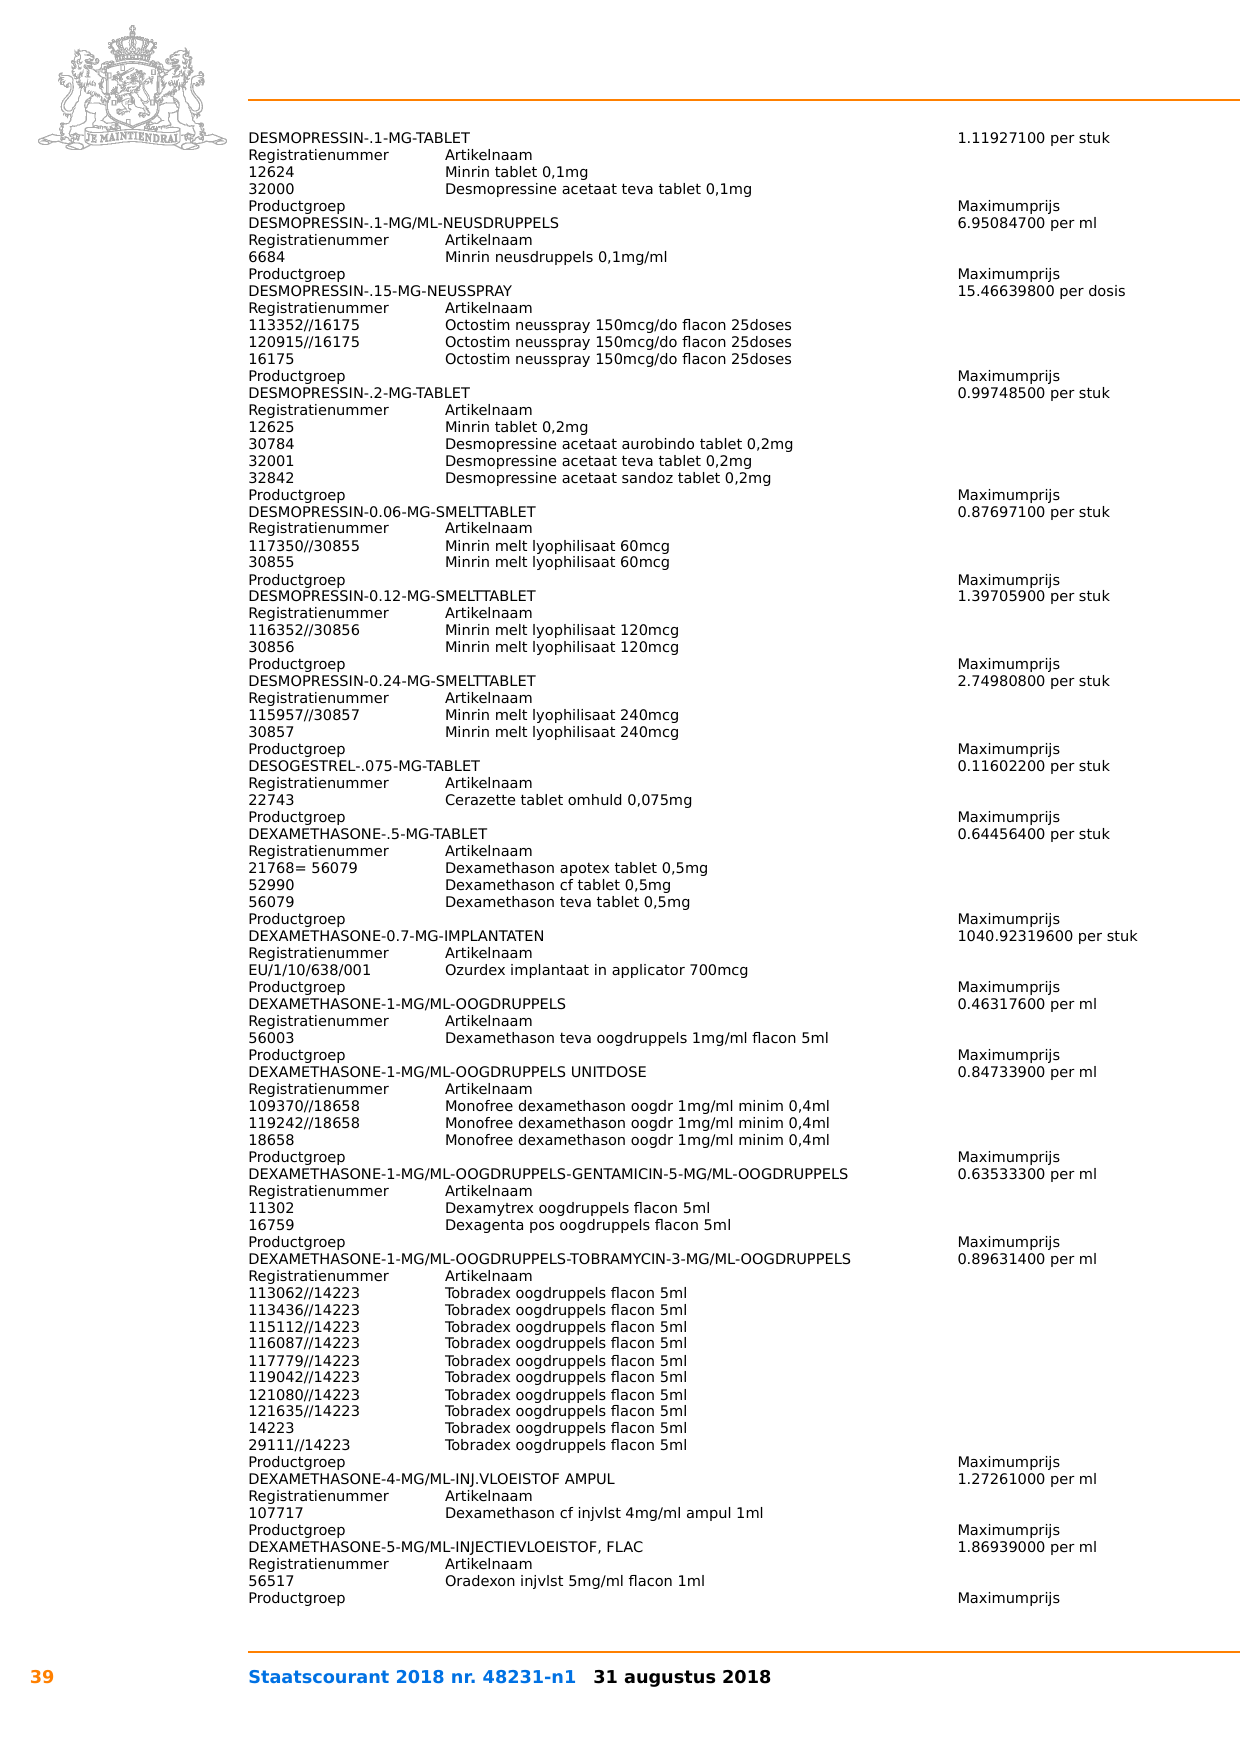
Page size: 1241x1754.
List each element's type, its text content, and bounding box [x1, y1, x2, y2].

table_cell Maximumprijs [951, 1047, 1163, 1064]
table_cell DESMOPRESSIN-.2-MG-TABLET [248, 385, 951, 402]
table_cell Minrin tablet 0,1mg [439, 164, 951, 181]
table_cell [951, 181, 1163, 198]
table_cell [951, 1013, 1163, 1030]
table_cell 109370//18658 [248, 1098, 439, 1115]
table_cell Productgroep [248, 809, 439, 826]
table_cell Desmopressine acetaat teva tablet 0,1mg [439, 181, 951, 198]
table_cell 21768= 56079 [248, 860, 439, 877]
table_cell 14223 [248, 1420, 439, 1437]
table_cell Minrin melt lyophilisaat 120mcg [439, 622, 951, 639]
table_cell Artikelnaam [439, 1013, 951, 1030]
table_cell [951, 470, 1163, 486]
table_cell [439, 368, 951, 384]
table_cell Registratienummer [248, 1013, 439, 1030]
table_cell Artikelnaam [439, 1556, 951, 1573]
table_cell DESMOPRESSIN-.1-MG-TABLET [248, 130, 951, 147]
table_cell [439, 809, 951, 826]
table_cell [951, 1268, 1163, 1284]
table_cell Productgroep [248, 1047, 439, 1064]
table_cell 1.11927100 per stuk [951, 130, 1163, 147]
table_cell Minrin melt lyophilisaat 240mcg [439, 707, 951, 724]
table_cell Minrin melt lyophilisaat 240mcg [439, 724, 951, 741]
table_cell 16759 [248, 1217, 439, 1233]
table_cell 119042//14223 [248, 1369, 439, 1386]
table_cell [951, 962, 1163, 979]
table_cell Oradexon injvlst 5mg/ml flacon 1ml [439, 1573, 951, 1590]
table_cell [951, 554, 1163, 571]
table_cell DESMOPRESSIN-.15-MG-NEUSSPRAY [248, 283, 951, 300]
table_cell DEXAMETHASONE-1-MG/ML-OOGDRUPPELS [248, 996, 951, 1013]
table_cell 6.95084700 per ml [951, 215, 1163, 232]
table_cell [439, 1234, 951, 1251]
table_cell 1040.92319600 per stuk [951, 928, 1163, 945]
table_cell Desmopressine acetaat sandoz tablet 0,2mg [439, 470, 951, 486]
table_cell 6684 [248, 249, 439, 266]
table_cell [951, 249, 1163, 266]
table_cell 11302 [248, 1200, 439, 1217]
table_cell Registratienummer [248, 300, 439, 317]
table_cell [951, 1115, 1163, 1132]
table_cell Octostim neusspray 150mcg/do flacon 25doses [439, 334, 951, 351]
table_cell [951, 1420, 1163, 1437]
table_cell Artikelnaam [439, 945, 951, 962]
table_cell Productgroep [248, 571, 439, 588]
table_cell [951, 436, 1163, 452]
table_cell [951, 402, 1163, 418]
table_cell [439, 486, 951, 503]
table_cell Maximumprijs [951, 1590, 1163, 1607]
table_cell Monofree dexamethason oogdr 1mg/ml minim 0,4ml [439, 1098, 951, 1115]
table_cell [951, 1403, 1163, 1420]
table_cell Dexamethason cf tablet 0,5mg [439, 877, 951, 894]
table_cell 12624 [248, 164, 439, 181]
table_cell Dexamethason cf injvlst 4mg/ml ampul 1ml [439, 1505, 951, 1522]
table_cell 113436//14223 [248, 1301, 439, 1318]
table_cell Dexamytrex oogdruppels flacon 5ml [439, 1200, 951, 1217]
table_cell [951, 1132, 1163, 1149]
table_cell Productgroep [248, 266, 439, 283]
table_cell DESOGESTREL-.075-MG-TABLET [248, 758, 951, 775]
table_cell Minrin neusdruppels 0,1mg/ml [439, 249, 951, 266]
table_cell [951, 1556, 1163, 1573]
table_cell 121635//14223 [248, 1403, 439, 1420]
table_cell Dexamethason teva tablet 0,5mg [439, 894, 951, 911]
table_cell [951, 1335, 1163, 1352]
table_cell Registratienummer [248, 690, 439, 707]
table_cell Registratienummer [248, 945, 439, 962]
table_cell 0.99748500 per stuk [951, 385, 1163, 402]
table_cell [951, 639, 1163, 656]
table_cell [439, 911, 951, 928]
table_cell 2.74980800 per stuk [951, 673, 1163, 690]
table_cell 0.84733900 per ml [951, 1064, 1163, 1081]
table_cell [951, 1183, 1163, 1199]
table_cell [439, 1454, 951, 1471]
table_cell 119242//18658 [248, 1115, 439, 1132]
table_cell [439, 979, 951, 996]
table_cell Registratienummer [248, 605, 439, 622]
table_cell [951, 1319, 1163, 1335]
table_cell [951, 945, 1163, 962]
table_cell Octostim neusspray 150mcg/do flacon 25doses [439, 317, 951, 334]
table_cell 52990 [248, 877, 439, 894]
table_cell Maximumprijs [951, 571, 1163, 588]
table_cell 12625 [248, 419, 439, 436]
table_cell [951, 317, 1163, 334]
table_cell Maximumprijs [951, 979, 1163, 996]
table_cell Productgroep [248, 198, 439, 215]
table_cell Artikelnaam [439, 147, 951, 164]
table_cell Ozurdex implantaat in applicator 700mcg [439, 962, 951, 979]
table_cell Maximumprijs [951, 1454, 1163, 1471]
table_cell [951, 605, 1163, 622]
table_cell Productgroep [248, 911, 439, 928]
table_cell Desmopressine acetaat teva tablet 0,2mg [439, 453, 951, 469]
table_cell [439, 198, 951, 215]
table_cell [951, 300, 1163, 317]
table_cell Artikelnaam [439, 520, 951, 537]
table_cell Octostim neusspray 150mcg/do flacon 25doses [439, 351, 951, 368]
table_cell [951, 894, 1163, 911]
table_cell Dexamethason apotex tablet 0,5mg [439, 860, 951, 877]
table_cell Registratienummer [248, 1183, 439, 1199]
table_cell 30855 [248, 554, 439, 571]
table_cell 30857 [248, 724, 439, 741]
table_cell Productgroep [248, 1590, 439, 1607]
table_cell Artikelnaam [439, 1183, 951, 1199]
table_cell [951, 622, 1163, 639]
table_cell Tobradex oogdruppels flacon 5ml [439, 1301, 951, 1318]
table_cell 16175 [248, 351, 439, 368]
table_cell [951, 1505, 1163, 1522]
table_cell Maximumprijs [951, 198, 1163, 215]
table_cell [951, 877, 1163, 894]
table_cell [951, 520, 1163, 537]
table_cell 107717 [248, 1505, 439, 1522]
table_cell Minrin tablet 0,2mg [439, 419, 951, 436]
table_cell [951, 419, 1163, 436]
table_cell 1.39705900 per stuk [951, 588, 1163, 605]
table_cell Registratienummer [248, 1268, 439, 1284]
table_cell 113062//14223 [248, 1285, 439, 1301]
table_cell DEXAMETHASONE-0.7-MG-IMPLANTATEN [248, 928, 951, 945]
table_cell 56079 [248, 894, 439, 911]
table_cell 117350//30855 [248, 538, 439, 554]
table_cell Minrin melt lyophilisaat 60mcg [439, 554, 951, 571]
table_cell Tobradex oogdruppels flacon 5ml [439, 1335, 951, 1352]
table_cell Dexagenta pos oogdruppels flacon 5ml [439, 1217, 951, 1233]
table_cell 22743 [248, 792, 439, 809]
table_cell Registratienummer [248, 147, 439, 164]
table_cell [951, 775, 1163, 792]
table_cell 116352//30856 [248, 622, 439, 639]
table_cell Productgroep [248, 368, 439, 384]
table_cell [439, 1590, 951, 1607]
table_cell [439, 1047, 951, 1064]
picture [38, 25, 227, 150]
table_cell Registratienummer [248, 520, 439, 537]
table_cell Productgroep [248, 1149, 439, 1166]
table_cell [951, 1285, 1163, 1301]
table_cell [439, 741, 951, 758]
table_cell [439, 1149, 951, 1166]
table_cell [439, 571, 951, 588]
table_cell 18658 [248, 1132, 439, 1149]
table_cell Artikelnaam [439, 1488, 951, 1505]
table_cell Artikelnaam [439, 843, 951, 860]
table_cell 29111//14223 [248, 1437, 439, 1454]
table_cell 0.87697100 per stuk [951, 504, 1163, 520]
table_cell EU/1/10/638/001 [248, 962, 439, 979]
table_cell [951, 538, 1163, 554]
table_cell 30856 [248, 639, 439, 656]
table_cell 1.27261000 per ml [951, 1471, 1163, 1488]
table_cell 32000 [248, 181, 439, 198]
table_cell DESMOPRESSIN-0.24-MG-SMELTTABLET [248, 673, 951, 690]
table_cell 0.46317600 per ml [951, 996, 1163, 1013]
table_cell Artikelnaam [439, 1081, 951, 1098]
table_cell Maximumprijs [951, 911, 1163, 928]
table_cell 117779//14223 [248, 1353, 439, 1369]
table_cell Registratienummer [248, 775, 439, 792]
table_cell Maximumprijs [951, 486, 1163, 503]
table_cell Maximumprijs [951, 656, 1163, 673]
table_cell Tobradex oogdruppels flacon 5ml [439, 1319, 951, 1335]
table_cell [439, 1522, 951, 1539]
table_cell Desmopressine acetaat aurobindo tablet 0,2mg [439, 436, 951, 452]
table_cell [951, 792, 1163, 809]
table_cell Tobradex oogdruppels flacon 5ml [439, 1403, 951, 1420]
table_cell 115957//30857 [248, 707, 439, 724]
table_cell 0.63533300 per ml [951, 1166, 1163, 1183]
table_cell 0.11602200 per stuk [951, 758, 1163, 775]
table_cell 15.46639800 per dosis [951, 283, 1163, 300]
table_cell [951, 690, 1163, 707]
table_cell Tobradex oogdruppels flacon 5ml [439, 1353, 951, 1369]
table_cell [951, 1488, 1163, 1505]
table_cell Productgroep [248, 486, 439, 503]
table_cell Maximumprijs [951, 809, 1163, 826]
table_cell Minrin melt lyophilisaat 60mcg [439, 538, 951, 554]
table_cell [951, 351, 1163, 368]
table_cell Monofree dexamethason oogdr 1mg/ml minim 0,4ml [439, 1132, 951, 1149]
table_cell [951, 1353, 1163, 1369]
table_cell [951, 707, 1163, 724]
table_cell DESMOPRESSIN-.1-MG/ML-NEUSDRUPPELS [248, 215, 951, 232]
table_cell [951, 232, 1163, 249]
table_cell [951, 724, 1163, 741]
table_cell [951, 1573, 1163, 1590]
table_cell [951, 1386, 1163, 1403]
table_cell Registratienummer [248, 1556, 439, 1573]
table_cell Maximumprijs [951, 266, 1163, 283]
table_cell DESMOPRESSIN-0.06-MG-SMELTTABLET [248, 504, 951, 520]
table_cell Artikelnaam [439, 300, 951, 317]
table_cell [951, 1369, 1163, 1386]
table_cell [951, 1200, 1163, 1217]
table_cell [951, 164, 1163, 181]
table_cell 120915//16175 [248, 334, 439, 351]
table_cell 0.89631400 per ml [951, 1251, 1163, 1267]
table_cell Registratienummer [248, 232, 439, 249]
table_cell Productgroep [248, 741, 439, 758]
table_cell [951, 843, 1163, 860]
table_cell DEXAMETHASONE-1-MG/ML-OOGDRUPPELS-TOBRAMYCIN-3-MG/ML-OOGDRUPPELS [248, 1251, 951, 1267]
table_cell Maximumprijs [951, 741, 1163, 758]
table_cell 56003 [248, 1030, 439, 1047]
table_cell Artikelnaam [439, 402, 951, 418]
table_cell [951, 147, 1163, 164]
table_cell 116087//14223 [248, 1335, 439, 1352]
table_cell 30784 [248, 436, 439, 452]
table_cell Dexamethason teva oogdruppels 1mg/ml flacon 5ml [439, 1030, 951, 1047]
table_cell 113352//16175 [248, 317, 439, 334]
table_cell [951, 1301, 1163, 1318]
table_cell Productgroep [248, 1522, 439, 1539]
table_cell Maximumprijs [951, 1522, 1163, 1539]
table_cell Artikelnaam [439, 1268, 951, 1284]
table_cell Cerazette tablet omhuld 0,075mg [439, 792, 951, 809]
table_cell Maximumprijs [951, 1149, 1163, 1166]
table_cell DESMOPRESSIN-0.12-MG-SMELTTABLET [248, 588, 951, 605]
table_cell Productgroep [248, 656, 439, 673]
table_cell Registratienummer [248, 1081, 439, 1098]
table_cell [951, 1098, 1163, 1115]
table_cell 32001 [248, 453, 439, 469]
table_cell DEXAMETHASONE-.5-MG-TABLET [248, 826, 951, 843]
table_cell Maximumprijs [951, 368, 1163, 384]
table_cell Productgroep [248, 1454, 439, 1471]
table_cell Tobradex oogdruppels flacon 5ml [439, 1369, 951, 1386]
table_cell [951, 860, 1163, 877]
table_cell Monofree dexamethason oogdr 1mg/ml minim 0,4ml [439, 1115, 951, 1132]
table_cell 1.86939000 per ml [951, 1539, 1163, 1556]
table_cell Artikelnaam [439, 690, 951, 707]
table_cell Registratienummer [248, 1488, 439, 1505]
table_cell Tobradex oogdruppels flacon 5ml [439, 1420, 951, 1437]
table_cell 0.64456400 per stuk [951, 826, 1163, 843]
table_cell 115112//14223 [248, 1319, 439, 1335]
table_cell Registratienummer [248, 402, 439, 418]
table_cell Registratienummer [248, 843, 439, 860]
table_cell Artikelnaam [439, 232, 951, 249]
table_cell DEXAMETHASONE-5-MG/ML-INJECTIEVLOEISTOF, FLAC [248, 1539, 951, 1556]
table_cell [439, 656, 951, 673]
table_cell Tobradex oogdruppels flacon 5ml [439, 1437, 951, 1454]
table_cell [951, 1081, 1163, 1098]
table_cell [951, 1437, 1163, 1454]
table_cell Maximumprijs [951, 1234, 1163, 1251]
table_cell DEXAMETHASONE-1-MG/ML-OOGDRUPPELS-GENTAMICIN-5-MG/ML-OOGDRUPPELS [248, 1166, 951, 1183]
table_cell Artikelnaam [439, 775, 951, 792]
table_cell Tobradex oogdruppels flacon 5ml [439, 1386, 951, 1403]
table_cell [951, 1030, 1163, 1047]
table_cell Artikelnaam [439, 605, 951, 622]
table_cell Tobradex oogdruppels flacon 5ml [439, 1285, 951, 1301]
table_cell 32842 [248, 470, 439, 486]
table_cell DEXAMETHASONE-1-MG/ML-OOGDRUPPELS UNITDOSE [248, 1064, 951, 1081]
table_cell DEXAMETHASONE-4-MG/ML-INJ.VLOEISTOF AMPUL [248, 1471, 951, 1488]
table_cell Minrin melt lyophilisaat 120mcg [439, 639, 951, 656]
table_cell [951, 453, 1163, 469]
table_cell [951, 334, 1163, 351]
table_cell [439, 266, 951, 283]
table_cell Productgroep [248, 979, 439, 996]
table_cell Productgroep [248, 1234, 439, 1251]
table_cell 121080//14223 [248, 1386, 439, 1403]
table_cell 56517 [248, 1573, 439, 1590]
table_cell [951, 1217, 1163, 1233]
